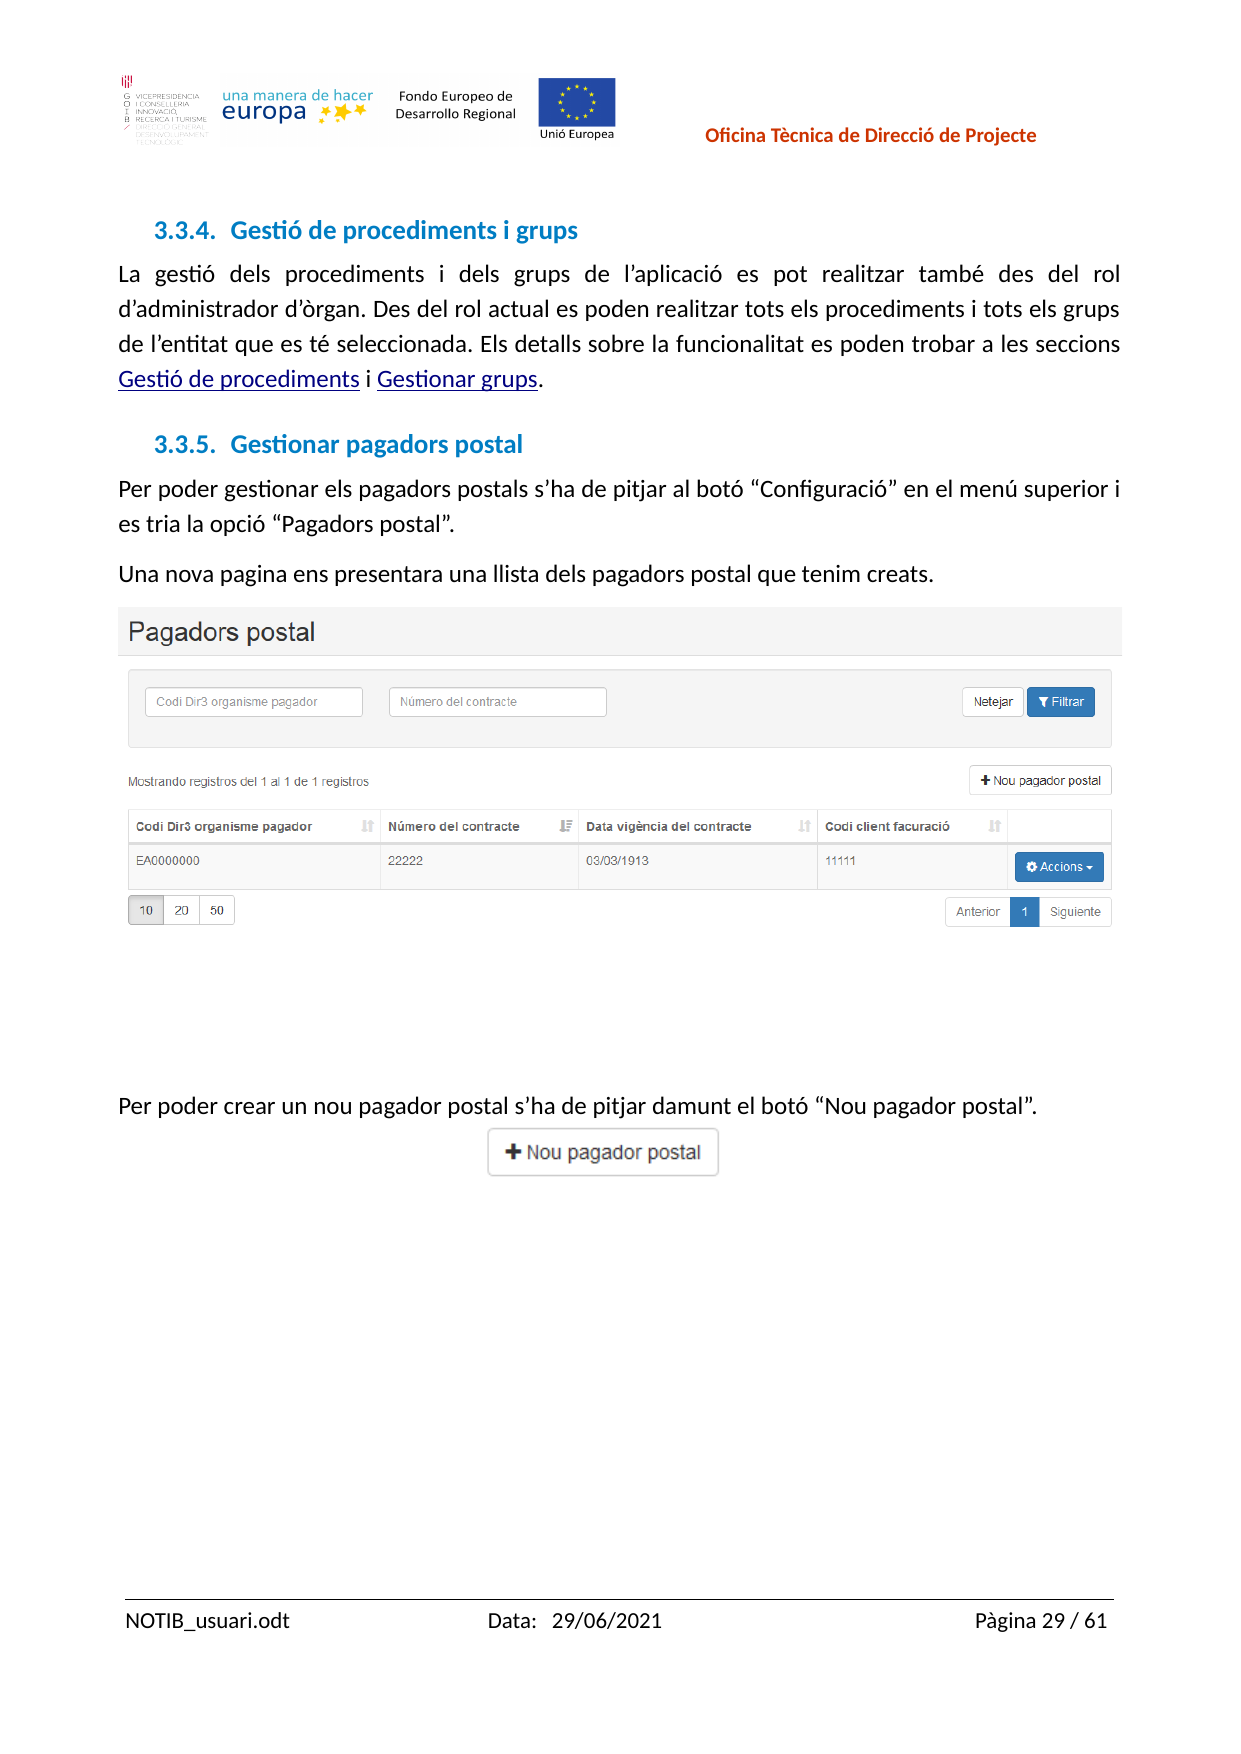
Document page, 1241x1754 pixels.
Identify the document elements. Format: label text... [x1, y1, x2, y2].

text Una nova pagina ens presentara una llista dels pagadors postal que tenim creats. [118, 558, 1122, 588]
subtitle Gestió de procediments i grups [153, 213, 1122, 246]
picture [118, 607, 1123, 937]
text Per poder crear un nou pagador postal s’ha de pitjar damunt el botó “Nou pagador postal”. [118, 1090, 1122, 1121]
picture [482, 1121, 729, 1185]
subtitle Gestionar pagadors postal [153, 428, 1122, 461]
text La gestió dels procediments i dels grups de l’aplicació es pot realitzar també des del rol d’administrador d’òrgan. Des del rol actual es poden realitzar tots els procediments i tots els grups de l’entitat que es té seleccionada. Els detalls sobre la funcionalitat es poden trobar a les seccions Gestió de procediments i Gestionar grups. [118, 258, 1122, 394]
picture [118, 73, 213, 147]
text Per poder gestionar els pagadors postals s’ha de pitjar al botó “Configuració” en el menú superior i es tria la opció “Pagadors postal”. [118, 473, 1122, 539]
picture [219, 73, 621, 147]
